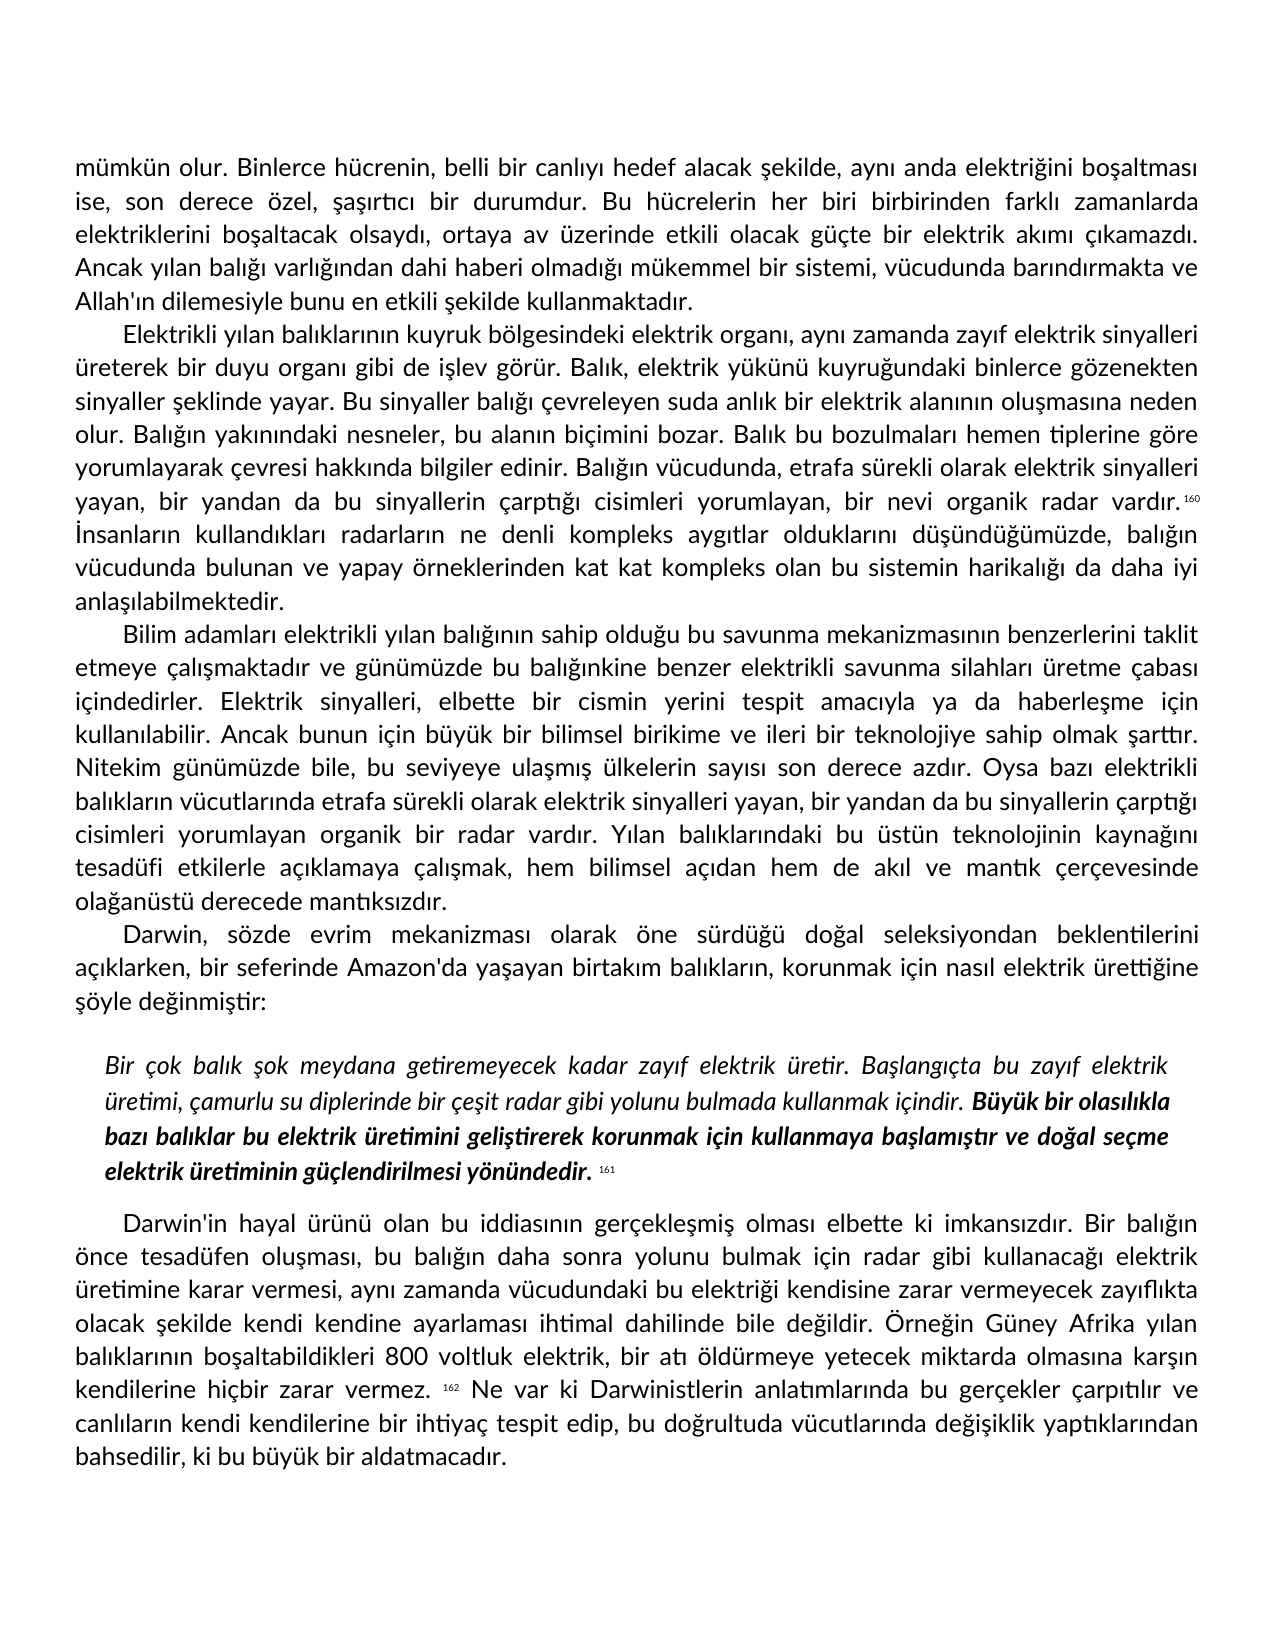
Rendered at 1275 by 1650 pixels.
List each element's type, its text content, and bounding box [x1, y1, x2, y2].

text Darwin'in hayal ürünü olan bu iddiasının gerçekleşmiş olması elbette ki imkansızdır. Bir balığın önce tesadüfen oluşması, bu balığın daha sonra yolunu bulmak için radar gibi kullanacağı elektrik üretimine karar vermesi, aynı zamanda vücudundaki bu elektriği kendisine zarar vermeyecek zayıflıkta olacak şekilde kendi kendine ayarlaması ihtimal dahilinde bile değildir. Örneğin Güney Afrika yılan balıklarının boşaltabildikleri 800 voltluk elektrik, bir atı öldürmeye yetecek miktarda olmasına karşın kendilerine hiçbir zarar vermez. 162 Ne var ki Darwinistlerin anlatımlarında bu gerçekler çarpıtılır ve canlıların kendi kendilerine bir ihtiyaç tespit edip, bu doğrultuda vücutlarında değişiklik yaptıklarından bahsedilir, ki bu büyük bir aldatmacadır. [75, 1206, 1200, 1472]
text Darwin, sözde evrim mekanizması olarak öne sürdüğü doğal seleksiyondan beklentilerini açıklarken, bir seferinde Amazon'da yaşayan birtakım balıkların, korunmak için nasıl elektrik ürettiğine şöyle değinmiştir: [75, 917, 1200, 1017]
text mümkün olur. Binlerce hücrenin, belli bir canlıyı hedef alacak şekilde, aynı anda elektriğini boşaltması ise, son derece özel, şaşırtıcı bir durumdur. Bu hücrelerin her biri birbirinden farklı zamanlarda elektriklerini boşaltacak olsaydı, ortaya av üzerinde etkili olacak güçte bir elektrik akımı çıkamazdı. Ancak yılan balığı varlığından dahi haberi olmadığı mükemmel bir sistemi, vücudunda barındırmakta ve Allah'ın dilemesiyle bunu en etkili şekilde kullanmaktadır. [75, 150, 1200, 317]
text Bir çok balık şok meydana getiremeyecek kadar zayıf elektrik üretir. Başlangıçta bu zayıf elektrik üretimi, çamurlu su diplerinde bir çeşit radar gibi yolunu bulmada kullanmak içindir. Büyük bir olasılıkla bazı balıklar bu elektrik üretimini geliştirerek korunmak için kullanmaya başlamıştır ve doğal seçme elektrik üretiminin güçlendirilmesi yönündedir. 161 [104, 1046, 1171, 1188]
text Elektrikli yılan balıklarının kuyruk bölgesindeki elektrik organı, aynı zamanda zayıf elektrik sinyalleri üreterek bir duyu organı gibi de işlev görür. Balık, elektrik yükünü kuyruğundaki binlerce gözenekten sinyaller şeklinde yayar. Bu sinyaller balığı çevreleyen suda anlık bir elektrik alanının oluşmasına neden olur. Balığın yakınındaki nesneler, bu alanın biçimini bozar. Balık bu bozulmaları hemen tiplerine göre yorumlayarak çevresi hakkında bilgiler edinir. Balığın vücudunda, etrafa sürekli olarak elektrik sinyalleri yayan, bir yandan da bu sinyallerin çarptığı cisimleri yorumlayan, bir nevi organik radar vardır.160 İnsanların kullandıkları radarların ne denli kompleks aygıtlar olduklarını düşündüğümüzde, balığın vücudunda bulunan ve yapay örneklerinden kat kat kompleks olan bu sistemin harikalığı da daha iyi anlaşılabilmektedir. [75, 317, 1200, 617]
text Bilim adamları elektrikli yılan balığının sahip olduğu bu savunma mekanizmasının benzerlerini taklit etmeye çalışmaktadır ve günümüzde bu balığınkine benzer elektrikli savunma silahları üretme çabası içindedirler. Elektrik sinyalleri, elbette bir cismin yerini tespit amacıyla ya da haberleşme için kullanılabilir. Ancak bunun için büyük bir bilimsel birikime ve ileri bir teknolojiye sahip olmak şarttır. Nitekim günümüzde bile, bu seviyeye ulaşmış ülkelerin sayısı son derece azdır. Oysa bazı elektrikli balıkların vücutlarında etrafa sürekli olarak elektrik sinyalleri yayan, bir yandan da bu sinyallerin çarptığı cisimleri yorumlayan organik bir radar vardır. Yılan balıklarındaki bu üstün teknolojinin kaynağını tesadüfi etkilerle açıklamaya çalışmak, hem bilimsel açıdan hem de akıl ve mantık çerçevesinde olağanüstü derecede mantıksızdır. [75, 617, 1200, 917]
